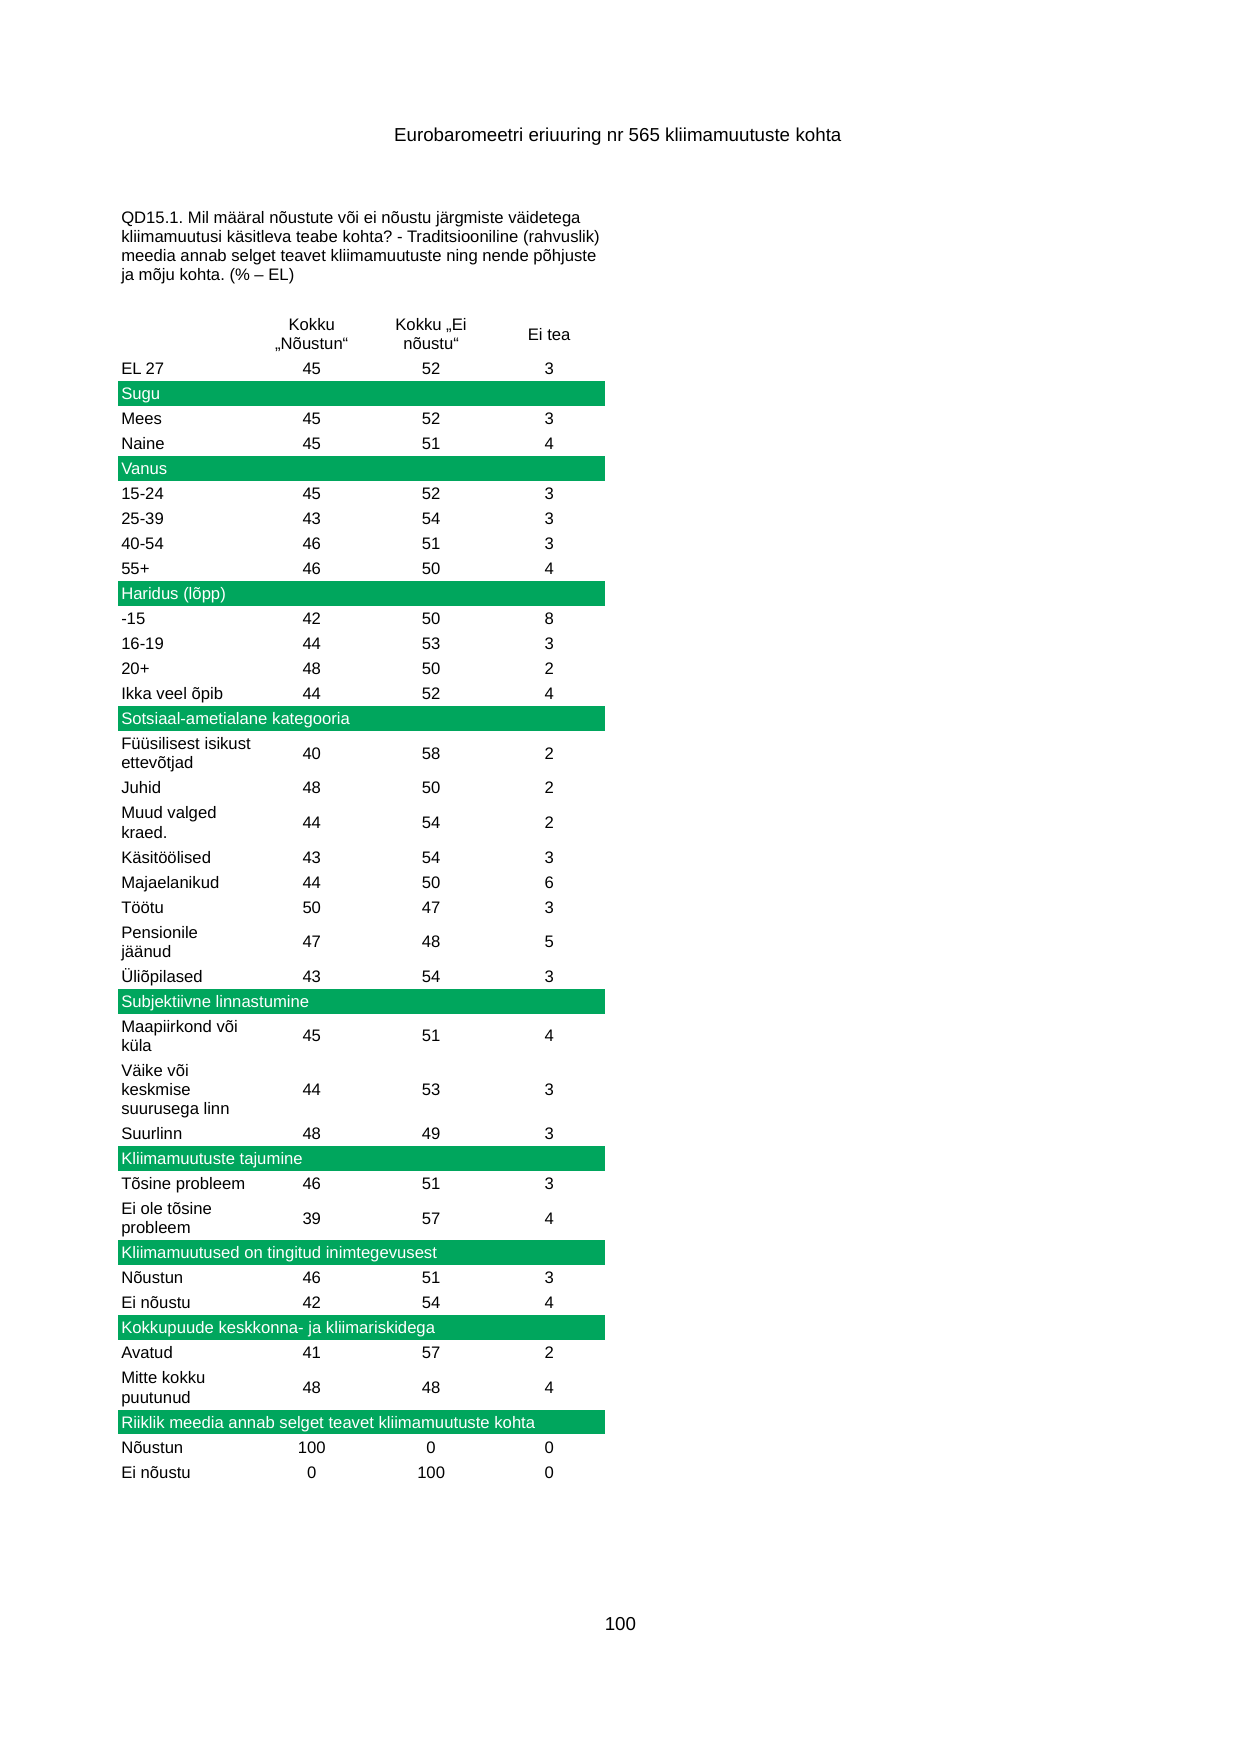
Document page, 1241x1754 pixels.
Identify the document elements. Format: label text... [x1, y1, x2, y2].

table_cell Üliõpilased [118, 964, 254, 989]
table_cell 48 [254, 1365, 369, 1409]
table_cell 53 [369, 1058, 492, 1121]
table_cell Muud valged kraed. [118, 800, 254, 844]
table_cell 16-19 [118, 631, 254, 656]
table_cell Subjektiivne linnastumine [118, 989, 605, 1014]
table_cell Kokku „Ei nõustu“ [369, 312, 492, 356]
table_cell Kokku „Nõustun“ [254, 312, 369, 356]
table_cell 48 [369, 920, 492, 964]
table_header QD15.1. Mil määral nõustute või ei nõustu järgmiste väidetega kliimamuutusi käsitleva teabe kohta? - Traditsiooniline (rahvuslik) meedia annab selget teavet kliimamuutuste ning nende põhjuste ja mõju kohta. (% – EL) [118, 205, 605, 287]
table_cell 3 [493, 506, 605, 531]
table_cell 3 [493, 964, 605, 989]
table_cell Sotsiaal-ametialane kategooria [118, 706, 605, 731]
table_cell 52 [369, 681, 492, 706]
table_cell 53 [369, 631, 492, 656]
table_cell 50 [254, 895, 369, 919]
table_cell 46 [254, 556, 369, 581]
table_cell 4 [493, 556, 605, 581]
table_cell 52 [369, 406, 492, 431]
table_cell 44 [254, 631, 369, 656]
table_cell Juhid [118, 775, 254, 800]
table_cell 57 [369, 1196, 492, 1240]
table_cell Suurlinn [118, 1121, 254, 1146]
table_cell 3 [493, 406, 605, 431]
table_cell 54 [369, 1290, 492, 1315]
table_cell 3 [493, 531, 605, 556]
table_cell 58 [369, 731, 492, 775]
table_cell [493, 287, 605, 312]
table_cell 46 [254, 531, 369, 556]
table_cell 2 [493, 800, 605, 844]
table_cell 3 [493, 481, 605, 506]
table_cell Naine [118, 431, 254, 456]
table_cell 44 [254, 1058, 369, 1121]
table_cell 45 [254, 356, 369, 381]
table_cell 4 [493, 1365, 605, 1409]
table_cell Avatud [118, 1340, 254, 1365]
table_cell 48 [369, 1365, 492, 1409]
table_cell 3 [493, 1058, 605, 1121]
table_cell 48 [254, 656, 369, 681]
table_cell 47 [369, 895, 492, 919]
table_cell 5 [493, 920, 605, 964]
table_cell Töötu [118, 895, 254, 919]
table_cell 48 [254, 1121, 369, 1146]
table_cell 3 [493, 631, 605, 656]
table_cell Ei nõustu [118, 1290, 254, 1315]
table_cell Mitte kokku puutunud [118, 1365, 254, 1409]
table_cell 40 [254, 731, 369, 775]
table_cell 50 [369, 775, 492, 800]
table_cell [118, 312, 254, 356]
table_cell Kliimamuutuste tajumine [118, 1146, 605, 1171]
table_cell Sugu [118, 381, 605, 406]
table_cell Kokkupuude keskkonna- ja kliimariskidega [118, 1315, 605, 1340]
table_cell 3 [493, 1171, 605, 1196]
table_cell Nõustun [118, 1435, 254, 1459]
table_cell 50 [369, 656, 492, 681]
table_cell [118, 287, 254, 312]
table_cell 52 [369, 356, 492, 381]
table_cell 45 [254, 431, 369, 456]
table_cell 45 [254, 481, 369, 506]
table_cell 2 [493, 731, 605, 775]
table_cell 2 [493, 775, 605, 800]
table_cell 45 [254, 406, 369, 431]
table_cell EL 27 [118, 356, 254, 381]
table_cell 8 [493, 606, 605, 631]
table_cell 51 [369, 531, 492, 556]
table_cell Füüsilisest isikust ettevõtjad [118, 731, 254, 775]
table_cell Ei tea [493, 312, 605, 356]
table_cell Pensionile jäänud [118, 920, 254, 964]
table_cell 2 [493, 656, 605, 681]
table_cell Majaelanikud [118, 870, 254, 894]
table_cell 4 [493, 681, 605, 706]
table_cell [369, 287, 492, 312]
table_cell 3 [493, 1121, 605, 1146]
table_cell 49 [369, 1121, 492, 1146]
table_cell 100 [369, 1460, 492, 1484]
table_cell 6 [493, 870, 605, 894]
table_cell 44 [254, 681, 369, 706]
table_cell 40-54 [118, 531, 254, 556]
table_cell 4 [493, 1014, 605, 1058]
table_cell Haridus (lõpp) [118, 581, 605, 606]
table_cell Ei nõustu [118, 1460, 254, 1484]
table_cell 4 [493, 1196, 605, 1240]
table_cell 54 [369, 506, 492, 531]
table_cell 50 [369, 606, 492, 631]
table_cell 41 [254, 1340, 369, 1365]
table_cell 44 [254, 870, 369, 894]
table_cell 51 [369, 431, 492, 456]
table_cell 43 [254, 845, 369, 869]
table_cell [254, 287, 369, 312]
table_cell 0 [493, 1460, 605, 1484]
table_cell 47 [254, 920, 369, 964]
table_cell 25-39 [118, 506, 254, 531]
table_cell 43 [254, 964, 369, 989]
table_cell 54 [369, 964, 492, 989]
table_cell Kliimamuutused on tingitud inimtegevusest [118, 1240, 605, 1265]
table_cell Käsitöölised [118, 845, 254, 869]
table_cell 54 [369, 845, 492, 869]
table_cell 55+ [118, 556, 254, 581]
table_cell 4 [493, 1290, 605, 1315]
table_cell Väike või keskmise suurusega linn [118, 1058, 254, 1121]
table_cell 0 [493, 1435, 605, 1459]
table_cell 50 [369, 556, 492, 581]
table_cell 2 [493, 1340, 605, 1365]
table_cell 15-24 [118, 481, 254, 506]
table_cell 3 [493, 356, 605, 381]
table_cell 42 [254, 1290, 369, 1315]
table_cell Vanus [118, 456, 605, 481]
table_cell 50 [369, 870, 492, 894]
table_cell 3 [493, 845, 605, 869]
table_cell 51 [369, 1265, 492, 1290]
table_cell 42 [254, 606, 369, 631]
table_cell 48 [254, 775, 369, 800]
table_cell 51 [369, 1171, 492, 1196]
table_cell Tõsine probleem [118, 1171, 254, 1196]
table_cell -15 [118, 606, 254, 631]
table_cell 45 [254, 1014, 369, 1058]
table_cell 51 [369, 1014, 492, 1058]
table_cell 46 [254, 1171, 369, 1196]
table_cell Maapiirkond või küla [118, 1014, 254, 1058]
table_cell 100 [254, 1435, 369, 1459]
table_cell Ikka veel õpib [118, 681, 254, 706]
table_cell Nõustun [118, 1265, 254, 1290]
table_cell Mees [118, 406, 254, 431]
table_cell 57 [369, 1340, 492, 1365]
table_cell 52 [369, 481, 492, 506]
table_cell Riiklik meedia annab selget teavet kliimamuutuste kohta [118, 1410, 605, 1434]
table_cell 39 [254, 1196, 369, 1240]
table_cell 44 [254, 800, 369, 844]
table_cell 46 [254, 1265, 369, 1290]
table_cell 43 [254, 506, 369, 531]
table_cell 0 [254, 1460, 369, 1484]
table_cell 0 [369, 1435, 492, 1459]
table_cell 3 [493, 895, 605, 919]
table_cell 3 [493, 1265, 605, 1290]
table_cell 20+ [118, 656, 254, 681]
table_cell 54 [369, 800, 492, 844]
table_cell Ei ole tõsine probleem [118, 1196, 254, 1240]
table_cell 4 [493, 431, 605, 456]
